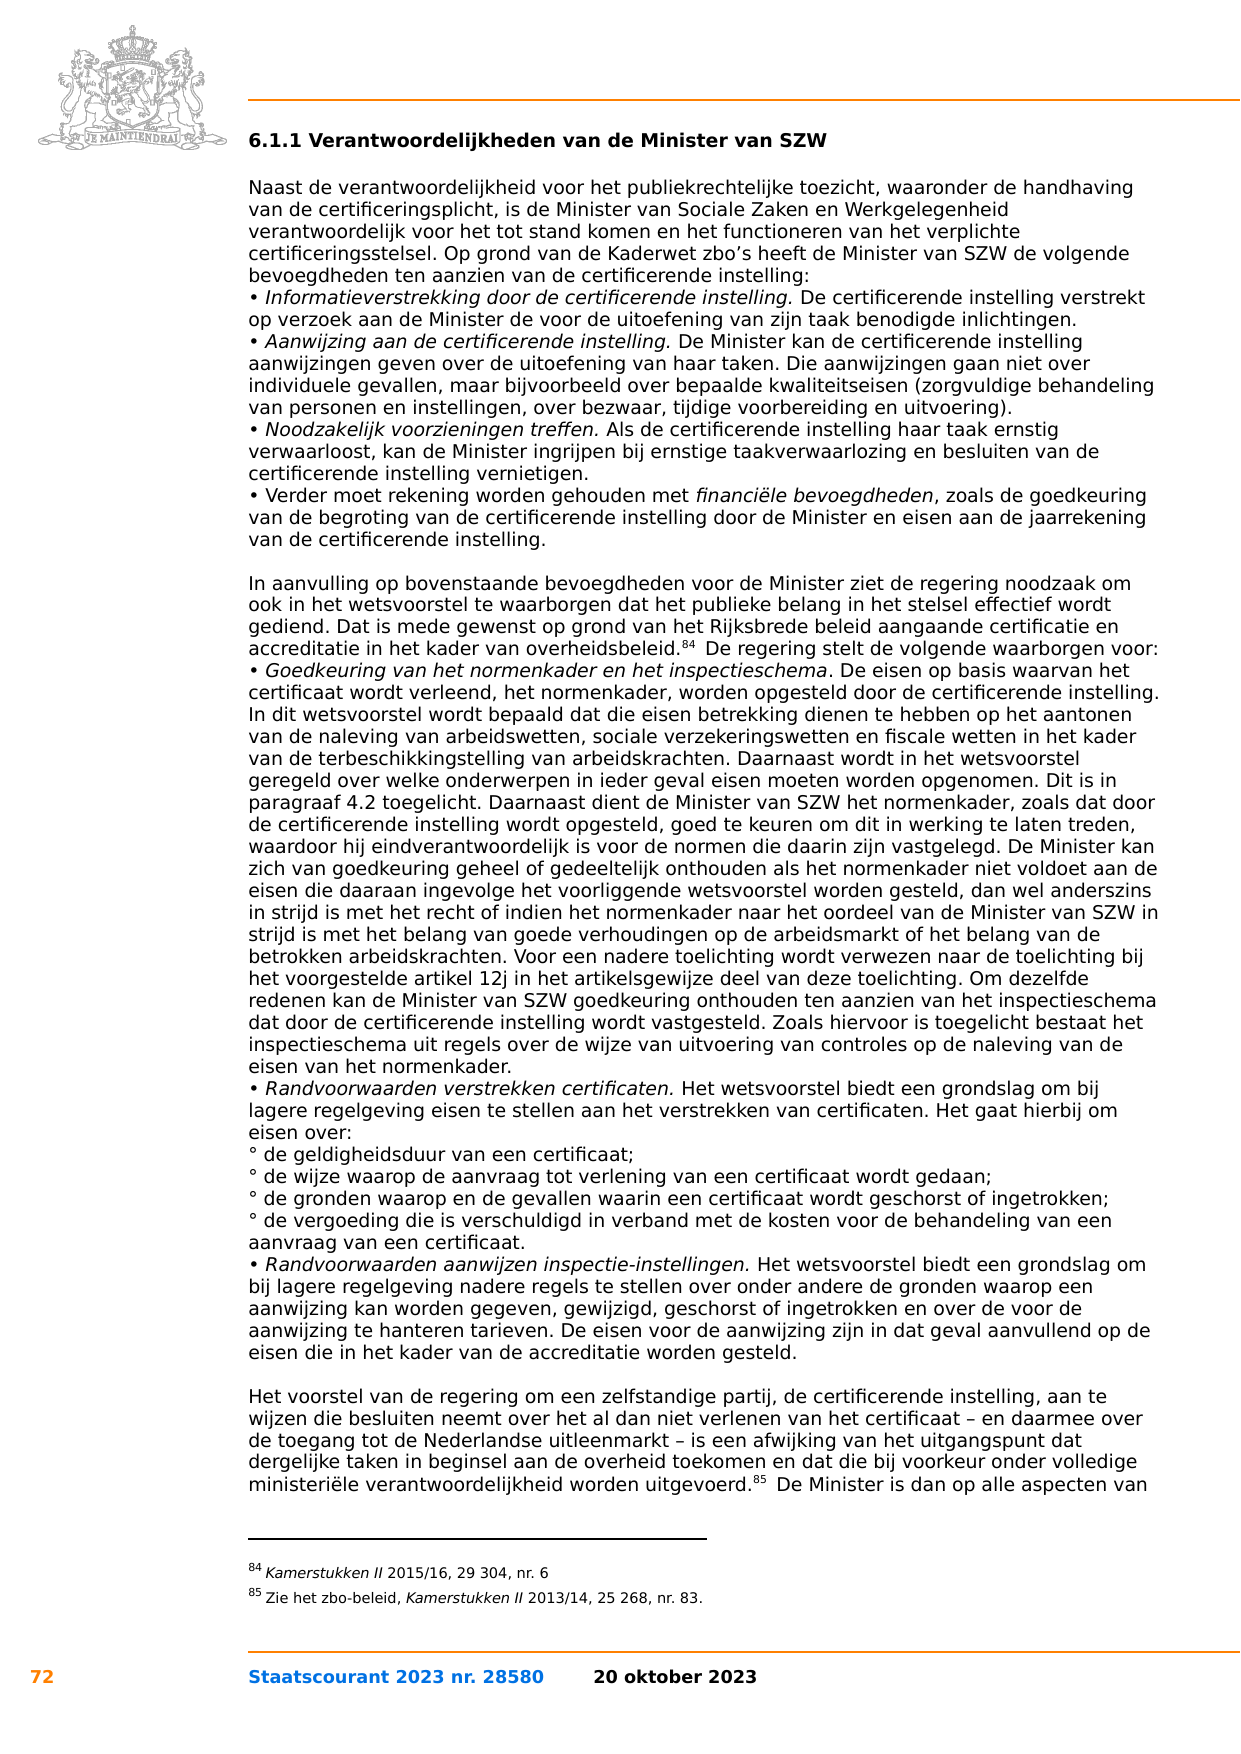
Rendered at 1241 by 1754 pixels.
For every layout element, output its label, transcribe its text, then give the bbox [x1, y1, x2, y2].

text • Verder moet rekening worden gehouden met financiële bevoegdheden, zoals de goedkeuring van de begroting van de certificerende instelling door de Minister en eisen aan de jaarrekening van de certificerende instelling. [248, 484, 1163, 551]
text • Randvoorwaarden verstrekken certificaten. Het wetsvoorstel biedt een grondslag om bij lagere regelgeving eisen te stellen aan het verstrekken van certificaten. Het gaat hierbij om eisen over: [248, 1078, 1163, 1144]
text Zie het zbo-beleid, Kamerstukken II 2013/14, 25 268, nr. 83. [248, 1586, 1163, 1608]
text In aanvulling op bovenstaande bevoegdheden voor de Minister ziet de regering noodzaak om ook in het wetsvoorstel te waarborgen dat het publieke belang in het stelsel effectief wordt gediend. Dat is mede gewenst op grond van het Rijksbrede beleid aangaande certificatie en accreditatie in het kader van overheidsbeleid. De regering stelt de volgende waarborgen voor: [248, 572, 1163, 660]
text ° de geldigheidsduur van een certificaat; [248, 1144, 1163, 1166]
text Naast de verantwoordelijkheid voor het publiekrechtelijke toezicht, waaronder de handhaving van de certificeringsplicht, is de Minister van Sociale Zaken en Werkgelegenheid verantwoordelijk voor het tot stand komen en het functioneren van het verplichte certificeringsstelsel. Op grond van de Kaderwet zbo’s heeft de Minister van SZW de volgende bevoegdheden ten aanzien van de certificerende instelling: [248, 177, 1163, 287]
text ° de wijze waarop de aanvraag tot verlening van een certificaat wordt gedaan; [248, 1166, 1163, 1188]
text ° de gronden waarop en de gevallen waarin een certificaat wordt geschorst of ingetrokken; [248, 1188, 1163, 1210]
subtitle 6.1.1 Verantwoordelijkheden van de Minister van SZW [248, 130, 1163, 152]
text Kamerstukken II 2015/16, 29 304, nr. 6 [248, 1561, 1163, 1583]
text ° de vergoeding die is verschuldigd in verband met de kosten voor de behandeling van een aanvraag van een certificaat. [248, 1210, 1163, 1254]
text Het voorstel van de regering om een zelfstandige partij, de certificerende instelling, aan te wijzen die besluiten neemt over het al dan niet verlenen van het certificaat – en daarmee over de toegang tot de Nederlandse uitleenmarkt – is een afwijking van het uitgangspunt dat dergelijke taken in beginsel aan de overheid toekomen en dat die bij voorkeur onder volledige ministeriële verantwoordelijkheid worden uitgevoerd. De Minister is dan op alle aspecten van [248, 1386, 1163, 1495]
text • Noodzakelijk voorzieningen treffen. Als de certificerende instelling haar taak ernstig verwaarloost, kan de Minister ingrijpen bij ernstige taakverwaarlozing en besluiten van de certificerende instelling vernietigen. [248, 419, 1163, 484]
text • Aanwijzing aan de certificerende instelling. De Minister kan de certificerende instelling aanwijzingen geven over de uitoefening van haar taken. Die aanwijzingen gaan niet over individuele gevallen, maar bijvoorbeeld over bepaalde kwaliteitseisen (zorgvuldige behandeling van personen en instellingen, over bezwaar, tijdige voorbereiding en uitvoering). [248, 331, 1163, 419]
text • Randvoorwaarden aanwijzen inspectie-instellingen. Het wetsvoorstel biedt een grondslag om bij lagere regelgeving nadere regels te stellen over onder andere de gronden waarop een aanwijzing kan worden gegeven, gewijzigd, geschorst of ingetrokken en over de voor de aanwijzing te hanteren tarieven. De eisen voor de aanwijzing zijn in dat geval aanvullend op de eisen die in het kader van de accreditatie worden gesteld. [248, 1254, 1163, 1364]
text • Goedkeuring van het normenkader en het inspectieschema. De eisen op basis waarvan het certificaat wordt verleend, het normenkader, worden opgesteld door de certificerende instelling. In dit wetsvoorstel wordt bepaald dat die eisen betrekking dienen te hebben op het aantonen van de naleving van arbeidswetten, sociale verzekeringswetten en fiscale wetten in het kader van de terbeschikkingstelling van arbeidskrachten. Daarnaast wordt in het wetsvoorstel geregeld over welke onderwerpen in ieder geval eisen moeten worden opgenomen. Dit is in paragraaf 4.2 toegelicht. Daarnaast dient de Minister van SZW het normenkader, zoals dat door de certificerende instelling wordt opgesteld, goed te keuren om dit in werking te laten treden, waardoor hij eindverantwoordelijk is voor de normen die daarin zijn vastgelegd. De Minister kan zich van goedkeuring geheel of gedeeltelijk onthouden als het normenkader niet voldoet aan de eisen die daaraan ingevolge het voorliggende wetsvoorstel worden gesteld, dan wel anderszins in strijd is met het recht of indien het normenkader naar het oordeel van de Minister van SZW in strijd is met het belang van goede verhoudingen op de arbeidsmarkt of het belang van de betrokken arbeidskrachten. Voor een nadere toelichting wordt verwezen naar de toelichting bij het voorgestelde artikel 12j in het artikelsgewijze deel van deze toelichting. Om dezelfde redenen kan de Minister van SZW goedkeuring onthouden ten aanzien van het inspectieschema dat door de certificerende instelling wordt vastgesteld. Zoals hiervoor is toegelicht bestaat het inspectieschema uit regels over de wijze van uitvoering van controles op de naleving van de eisen van het normenkader. [248, 660, 1163, 1078]
text • Informatieverstrekking door de certificerende instelling. De certificerende instelling verstrekt op verzoek aan de Minister de voor de uitoefening van zijn taak benodigde inlichtingen. [248, 287, 1163, 331]
picture [38, 25, 227, 150]
